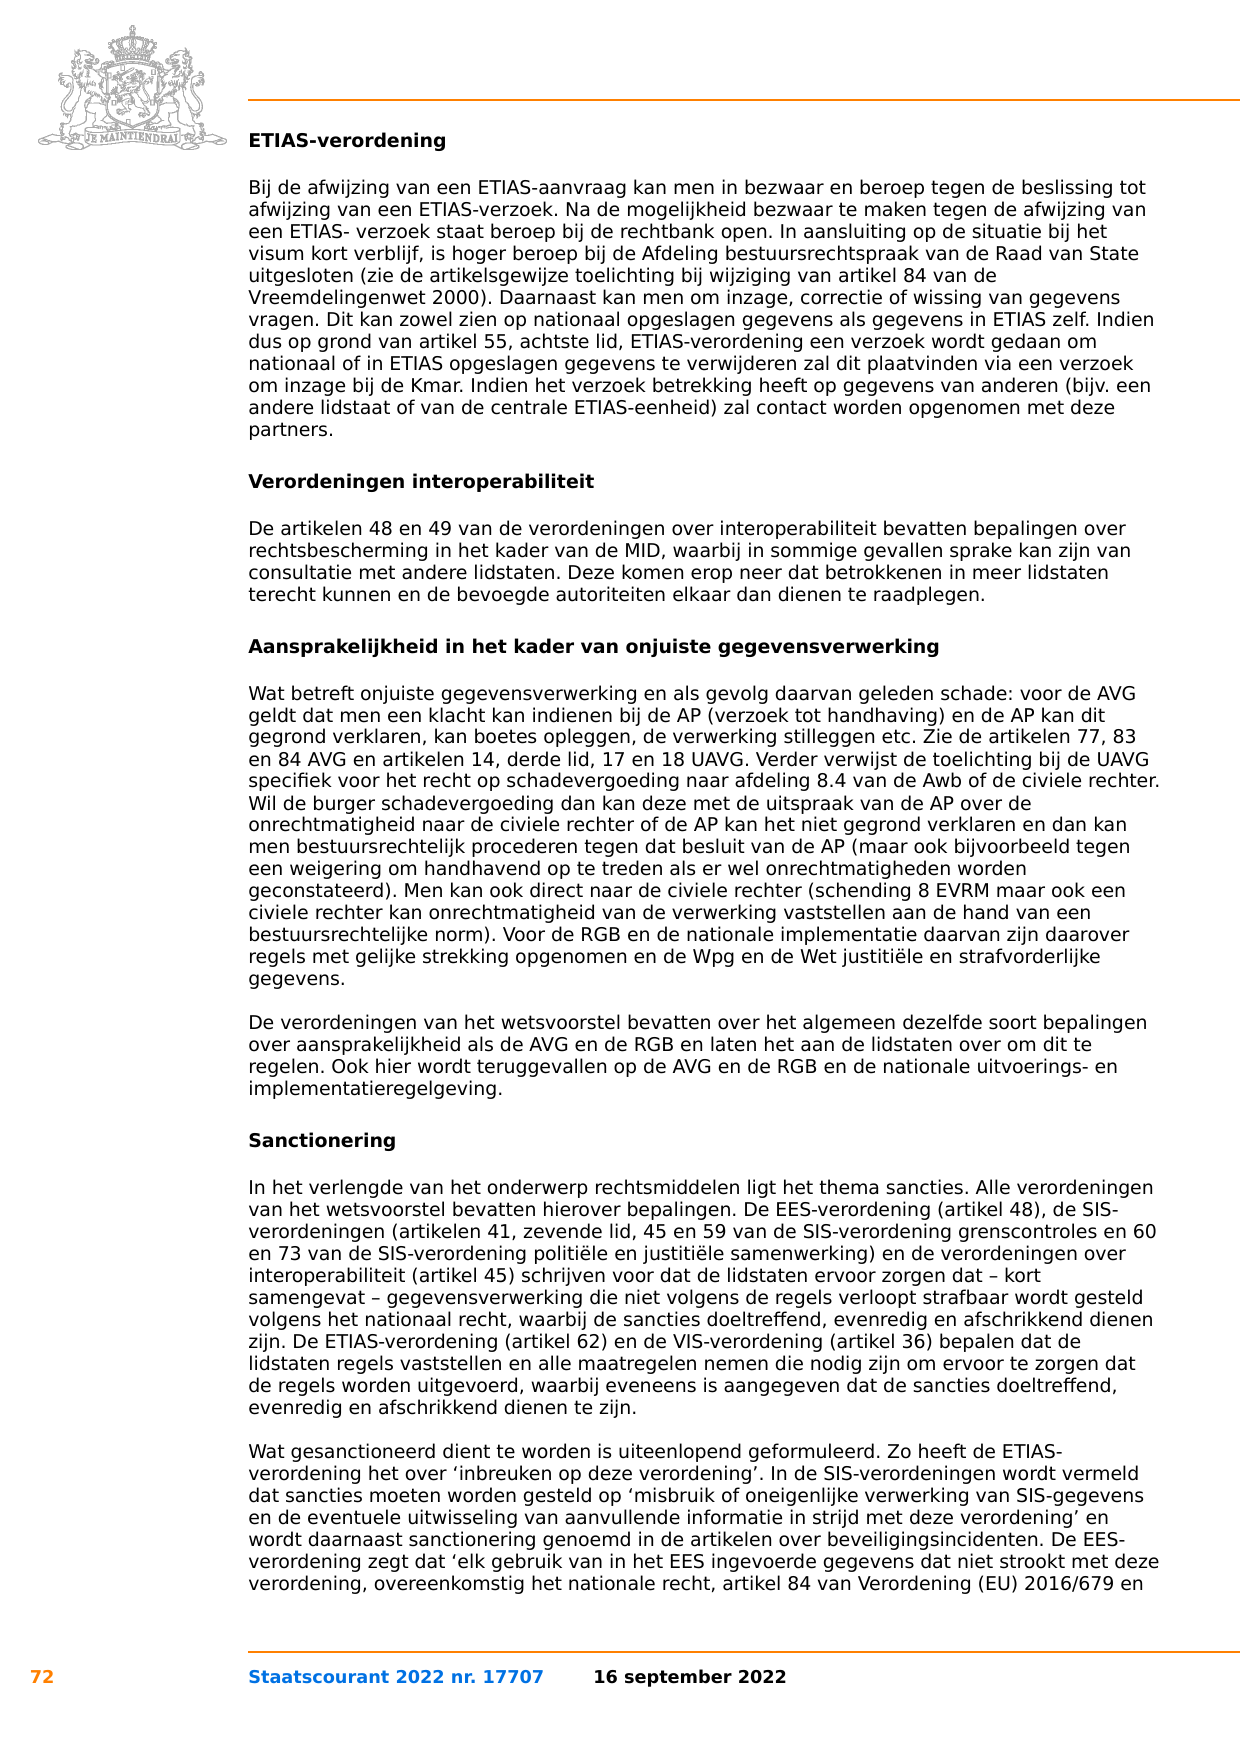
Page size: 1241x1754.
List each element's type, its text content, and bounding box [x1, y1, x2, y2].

text Bij de afwijzing van een ETIAS-aanvraag kan men in bezwaar en beroep tegen de beslissing tot afwijzing van een ETIAS-verzoek. Na de mogelijkheid bezwaar te maken tegen de afwijzing van een ETIAS- verzoek staat beroep bij de rechtbank open. In aansluiting op de situatie bij het visum kort verblijf, is hoger beroep bij de Afdeling bestuursrechtspraak van de Raad van State uitgesloten (zie de artikelsgewijze toelichting bij wijziging van artikel 84 van de Vreemdelingenwet 2000). Daarnaast kan men om inzage, correctie of wissing van gegevens vragen. Dit kan zowel zien op nationaal opgeslagen gegevens als gegevens in ETIAS zelf. Indien dus op grond van artikel 55, achtste lid, ETIAS-verordening een verzoek wordt gedaan om nationaal of in ETIAS opgeslagen gegevens te verwijderen zal dit plaatvinden via een verzoek om inzage bij de Kmar. Indien het verzoek betrekking heeft op gegevens van anderen (bijv. een andere lidstaat of van de centrale ETIAS-eenheid) zal contact worden opgenomen met deze partners. [248, 177, 1163, 441]
text Wat gesanctioneerd dient te worden is uiteenlopend geformuleerd. Zo heeft de ETIAS-verordening het over ‘inbreuken op deze verordening’. In de SIS-verordeningen wordt vermeld dat sancties moeten worden gesteld op ‘misbruik of oneigenlijke verwerking van SIS-gegevens en de eventuele uitwisseling van aanvullende informatie in strijd met deze verordening’ en wordt daarnaast sanctionering genoemd in de artikelen over beveiligingsincidenten. De EES-verordening zegt dat ‘elk gebruik van in het EES ingevoerde gegevens dat niet strookt met deze verordening, overeenkomstig het nationale recht, artikel 84 van Verordening (EU) 2016/679 en [248, 1441, 1163, 1594]
subtitle Aansprakelijkheid in het kader van onjuiste gegevensverwerking [248, 636, 1163, 657]
text Wat betreft onjuiste gegevensverwerking en als gevolg daarvan geleden schade: voor de AVG geldt dat men een klacht kan indienen bij de AP (verzoek tot handhaving) en de AP kan dit gegrond verklaren, kan boetes opleggen, de verwerking stilleggen etc. Zie de artikelen 77, 83 en 84 AVG en artikelen 14, derde lid, 17 en 18 UAVG. Verder verwijst de toelichting bij de UAVG specifiek voor het recht op schadevergoeding naar afdeling 8.4 van de Awb of de civiele rechter. Wil de burger schadevergoeding dan kan deze met de uitspraak van de AP over de onrechtmatigheid naar de civiele rechter of de AP kan het niet gegrond verklaren en dan kan men bestuursrechtelijk procederen tegen dat besluit van de AP (maar ook bijvoorbeeld tegen een weigering om handhavend op te treden als er wel onrechtmatigheden worden geconstateerd). Men kan ook direct naar de civiele rechter (schending 8 EVRM maar ook een civiele rechter kan onrechtmatigheid van de verwerking vaststellen aan de hand van een bestuursrechtelijke norm). Voor de RGB en de nationale implementatie daarvan zijn daarover regels met gelijke strekking opgenomen en de Wpg en de Wet justitiële en strafvorderlijke gegevens. [248, 682, 1163, 990]
subtitle Sanctionering [248, 1130, 1163, 1152]
picture [38, 25, 227, 150]
text De verordeningen van het wetsvoorstel bevatten over het algemeen dezelfde soort bepalingen over aansprakelijkheid als de AVG en de RGB en laten het aan de lidstaten over om dit te regelen. Ook hier wordt teruggevallen op de AVG en de RGB en de nationale uitvoerings- en implementatieregelgeving. [248, 1012, 1163, 1100]
subtitle ETIAS-verordening [248, 130, 1163, 152]
text In het verlengde van het onderwerp rechtsmiddelen ligt het thema sancties. Alle verordeningen van het wetsvoorstel bevatten hierover bepalingen. De EES-verordening (artikel 48), de SIS-verordeningen (artikelen 41, zevende lid, 45 en 59 van de SIS-verordening grenscontroles en 60 en 73 van de SIS-verordening politiële en justitiële samenwerking) en de verordeningen over interoperabiliteit (artikel 45) schrijven voor dat de lidstaten ervoor zorgen dat – kort samengevat – gegevensverwerking die niet volgens de regels verloopt strafbaar wordt gesteld volgens het nationaal recht, waarbij de sancties doeltreffend, evenredig en afschrikkend dienen zijn. De ETIAS-verordening (artikel 62) en de VIS-verordening (artikel 36) bepalen dat de lidstaten regels vaststellen en alle maatregelen nemen die nodig zijn om ervoor te zorgen dat de regels worden uitgevoerd, waarbij eveneens is aangegeven dat de sancties doeltreffend, evenredig en afschrikkend dienen te zijn. [248, 1177, 1163, 1419]
subtitle Verordeningen interoperabiliteit [248, 471, 1163, 493]
text De artikelen 48 en 49 van de verordeningen over interoperabiliteit bevatten bepalingen over rechtsbescherming in het kader van de MID, waarbij in sommige gevallen sprake kan zijn van consultatie met andere lidstaten. Deze komen erop neer dat betrokkenen in meer lidstaten terecht kunnen en de bevoegde autoriteiten elkaar dan dienen te raadplegen. [248, 518, 1163, 606]
